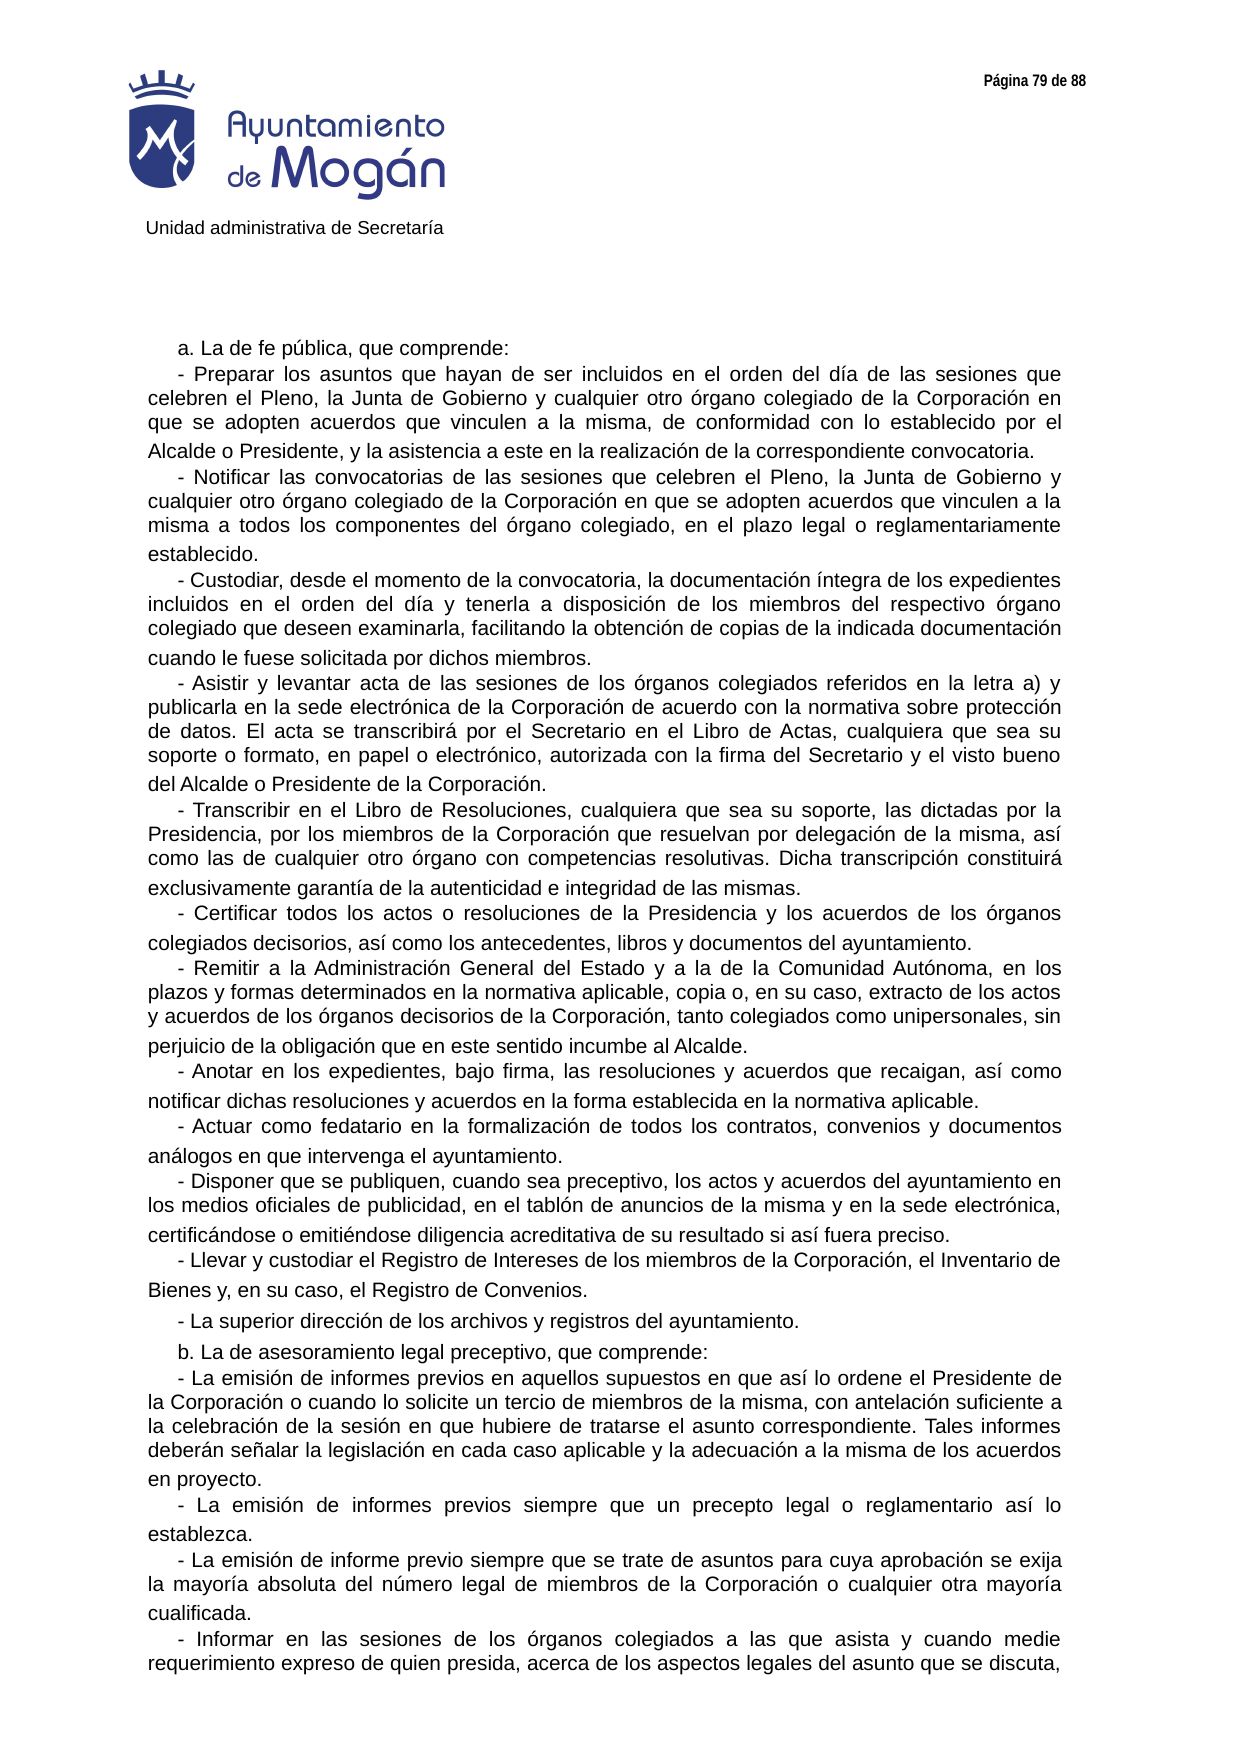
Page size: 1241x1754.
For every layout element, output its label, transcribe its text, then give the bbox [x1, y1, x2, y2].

text - La superior dirección de los archivos y registros del ayuntamiento. [148, 1303, 1063, 1334]
text - Disponer que se publiquen, cuando sea preceptivo, los actos y acuerdos del ayuntamiento en los medios oficiales de publicidad, en el tablón de anuncios de la misma y en la sede electrónica, certificándose o emitiéndose diligencia acreditativa de su resultado si así fuera preciso. [148, 1169, 1063, 1248]
text a. La de fe pública, que comprende: [148, 331, 1063, 362]
text - Certificar todos los actos o resoluciones de la Presidencia y los acuerdos de los órganos colegiados decisorios, así como los antecedentes, libros y documentos del ayuntamiento. [148, 901, 1063, 956]
text - Remitir a la Administración General del Estado y a la de la Comunidad Autónoma, en los plazos y formas determinados en la normativa aplicable, copia o, en su caso, extracto de los actos y acuerdos de los órganos decisorios de la Corporación, tanto colegiados como unipersonales, sin perjuicio de la obligación que en este sentido incumbe al Alcalde. [148, 956, 1063, 1059]
text - Asistir y levantar acta de las sesiones de los órganos colegiados referidos en la letra a) y publicarla en la sede electrónica de la Corporación de acuerdo con la normativa sobre protección de datos. El acta se transcribirá por el Secretario en el Libro de Actas, cualquiera que sea su soporte o formato, en papel o electrónico, autorizada con la firma del Secretario y el visto bueno del Alcalde o Presidente de la Corporación. [148, 671, 1063, 798]
text - Preparar los asuntos que hayan de ser incluidos en el orden del día de las sesiones que celebren el Pleno, la Junta de Gobierno y cualquier otro órgano colegiado de la Corporación en que se adopten acuerdos que vinculen a la misma, de conformidad con lo establecido por el Alcalde o Presidente, y la asistencia a este en la realización de la correspondiente convocatoria. [148, 362, 1063, 465]
text b. La de asesoramiento legal preceptivo, que comprende: [148, 1334, 1063, 1366]
text - La emisión de informe previo siempre que se trate de asuntos para cuya aprobación se exija la mayoría absoluta del número legal de miembros de la Corporación o cualquier otra mayoría cualificada. [148, 1548, 1063, 1627]
text - La emisión de informes previos en aquellos supuestos en que así lo ordene el Presidente de la Corporación o cuando lo solicite un tercio de miembros de la misma, con antelación suficiente a la celebración de la sesión en que hubiere de tratarse el asunto correspondiente. Tales informes deberán señalar la legislación en cada caso aplicable y la adecuación a la misma de los acuerdos en proyecto. [148, 1366, 1063, 1492]
text - La emisión de informes previos siempre que un precepto legal o reglamentario así lo establezca. [148, 1492, 1063, 1548]
text - Transcribir en el Libro de Resoluciones, cualquiera que sea su soporte, las dictadas por la Presidencia, por los miembros de la Corporación que resuelvan por delegación de la misma, así como las de cualquier otro órgano con competencias resolutivas. Dicha transcripción constituirá exclusivamente garantía de la autenticidad e integridad de las mismas. [148, 798, 1063, 901]
text - Informar en las sesiones de los órganos colegiados a las que asista y cuando medie requerimiento expreso de quien presida, acerca de los aspectos legales del asunto que se discuta, [148, 1627, 1063, 1674]
text - Anotar en los expedientes, bajo firma, las resoluciones y acuerdos que recaigan, así como notificar dichas resoluciones y acuerdos en la forma establecida en la normativa aplicable. [148, 1059, 1063, 1114]
text - Notificar las convocatorias de las sesiones que celebren el Pleno, la Junta de Gobierno y cualquier otro órgano colegiado de la Corporación en que se adopten acuerdos que vinculen a la misma a todos los componentes del órgano colegiado, en el plazo legal o reglamentariamente establecido. [148, 465, 1063, 568]
picture [128, 70, 445, 206]
text - Llevar y custodiar el Registro de Intereses de los miembros de la Corporación, el Inventario de Bienes y, en su caso, el Registro de Convenios. [148, 1248, 1063, 1303]
text - Actuar como fedatario en la formalización de todos los contratos, convenios y documentos análogos en que intervenga el ayuntamiento. [148, 1114, 1063, 1169]
text - Custodiar, desde el momento de la convocatoria, la documentación íntegra de los expedientes incluidos en el orden del día y tenerla a disposición de los miembros del respectivo órgano colegiado que deseen examinarla, facilitando la obtención de copias de la indicada documentación cuando le fuese solicitada por dichos miembros. [148, 568, 1063, 671]
